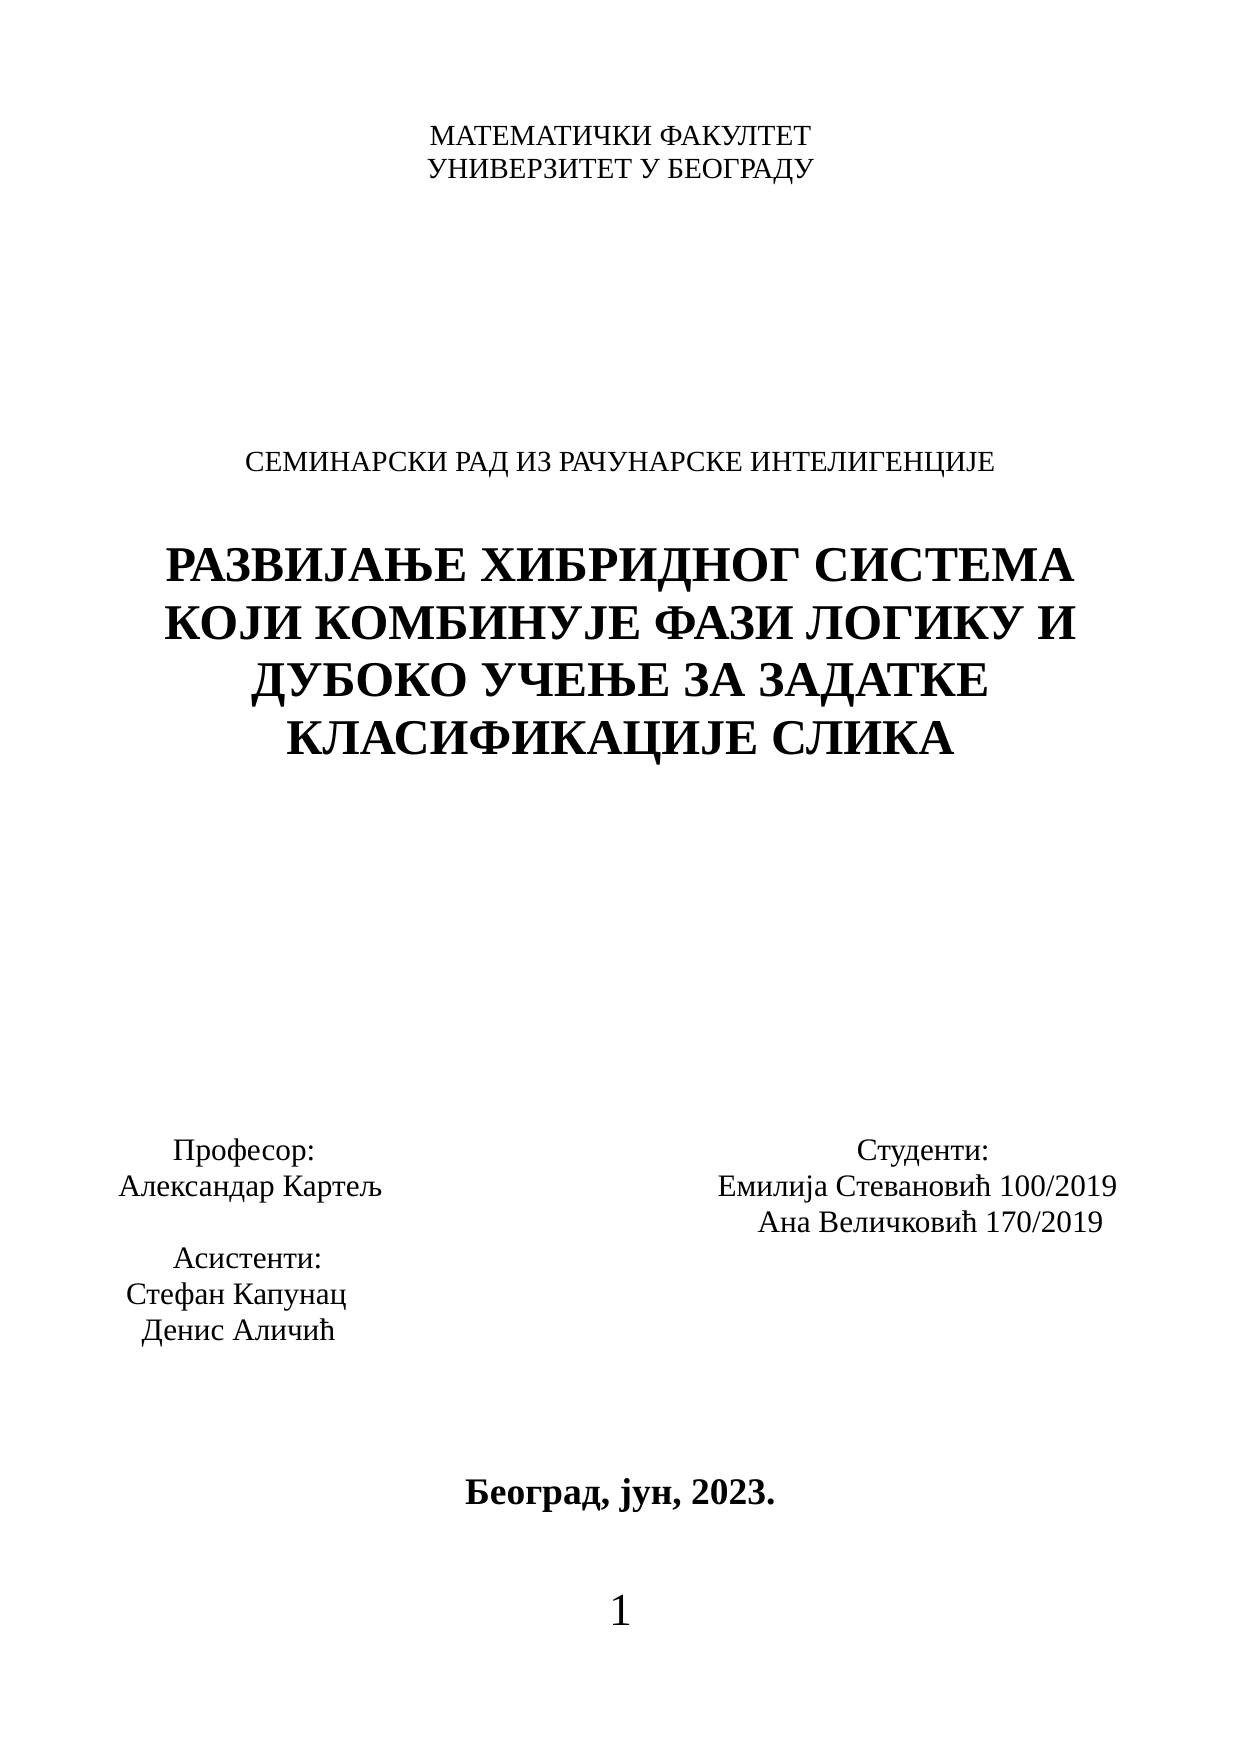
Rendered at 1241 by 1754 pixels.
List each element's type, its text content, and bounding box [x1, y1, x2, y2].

text Александар Картељ Емилија Стевановић 100/2019 [118, 1167, 1122, 1203]
text Денис Аличић [118, 1311, 1122, 1347]
text Асистенти: [118, 1239, 1122, 1275]
text СЕМИНАРСКИ РАД ИЗ РАЧУНАРСКЕ ИНТЕЛИГЕНЦИЈЕ [118, 444, 1122, 477]
text МАТЕМАТИЧКИ ФАКУЛТЕТ [118, 118, 1122, 152]
text Професор: Студенти: [118, 1132, 1122, 1167]
text Ана Величковић 170/2019 [118, 1203, 1122, 1239]
text РАЗВИЈАЊЕ ХИБРИДНОГ СИСТЕМА КОЈИ КОМБИНУЈЕ ФАЗИ ЛОГИКУ И ДУБОКО УЧЕЊЕ ЗА ЗАДАТКЕ КЛАСИФИКАЦИЈЕ СЛИКА [118, 535, 1122, 765]
text УНИВЕРЗИТЕТ У БЕОГРАДУ [118, 152, 1122, 185]
text Београд, јун, 2023. [118, 1469, 1122, 1512]
text Стефан Капунац [118, 1275, 1122, 1311]
